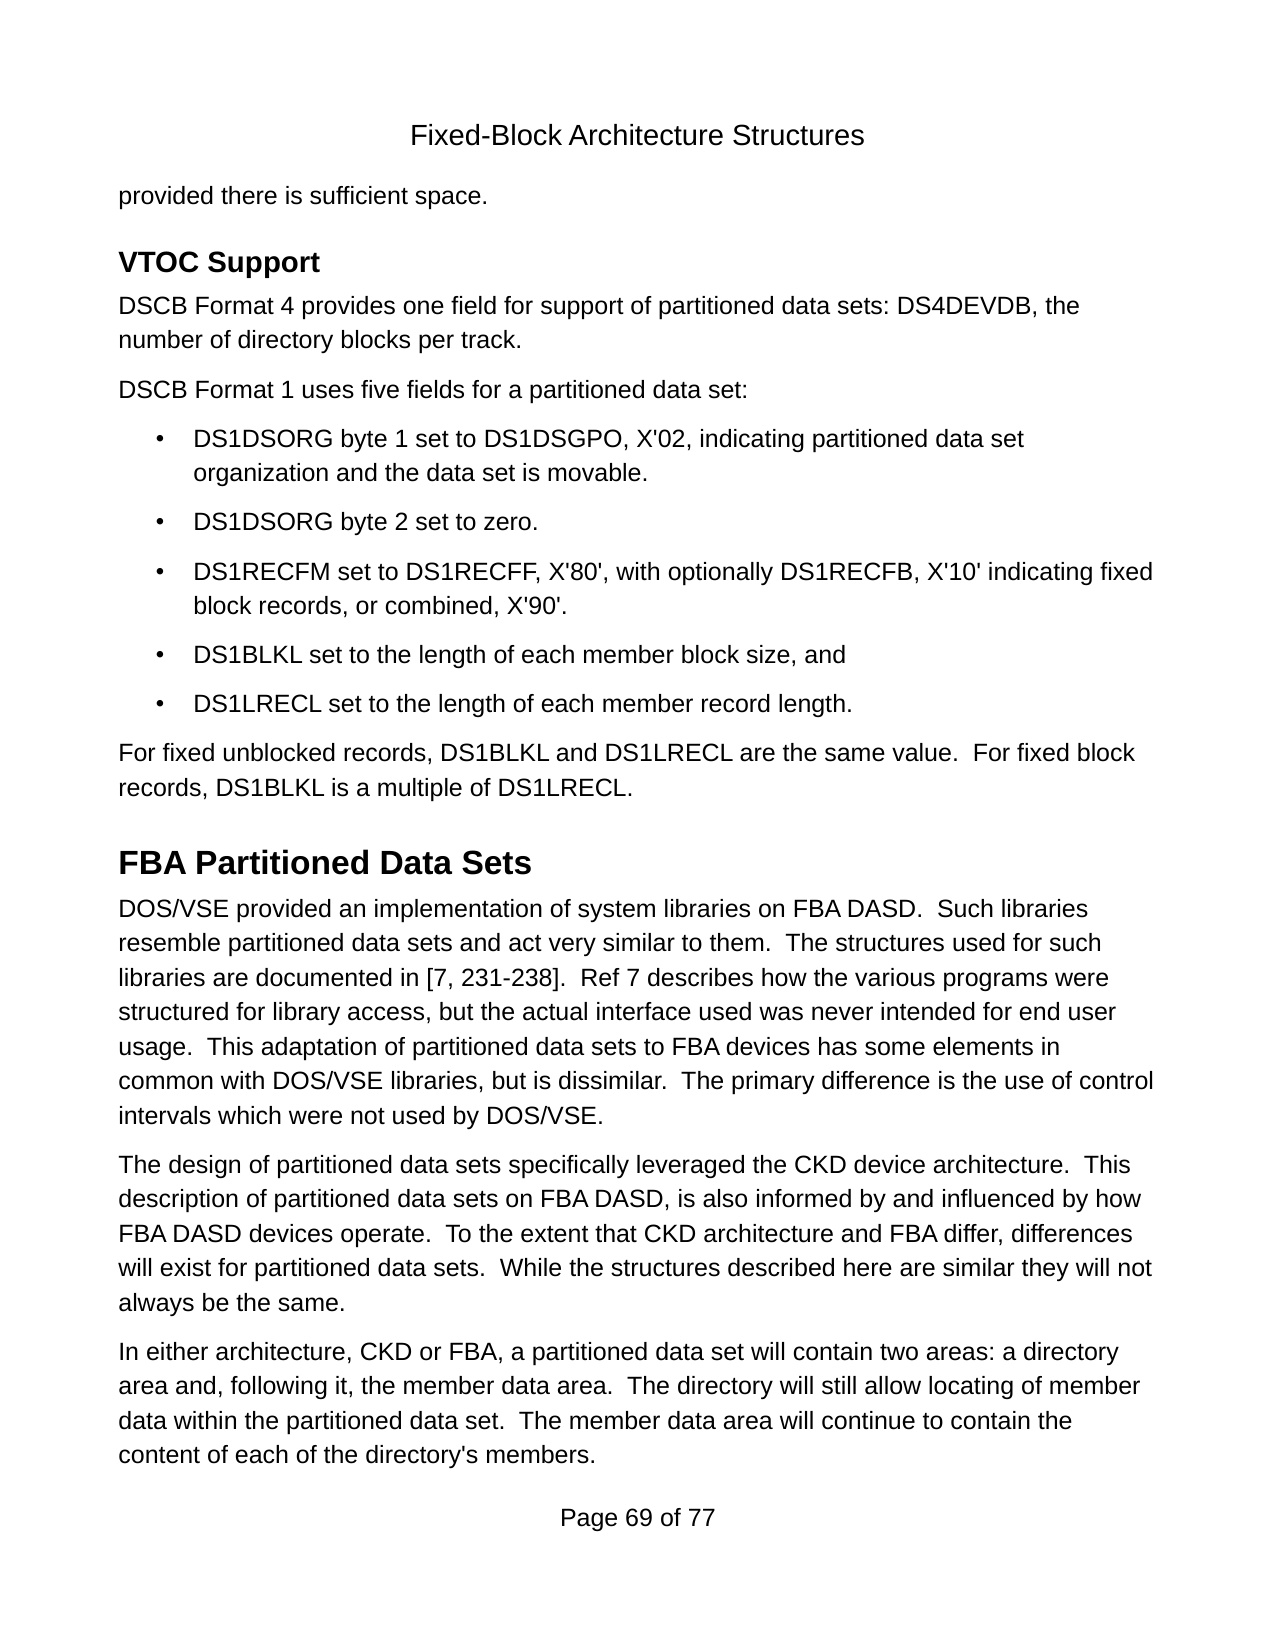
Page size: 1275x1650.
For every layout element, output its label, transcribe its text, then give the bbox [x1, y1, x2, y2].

text The design of partitioned data sets specifically leveraged the CKD device architecture. This description of partitioned data sets on FBA DASD, is also informed by and influenced by how FBA DASD devices operate. To the extent that CKD architecture and FBA differ, differences will exist for partitioned data sets. While the structures described here are similar they will not always be the same. [118, 1150, 1157, 1317]
text provided there is sufficient space. [118, 181, 1157, 210]
list DS1DSORG byte 2 set to zero. [156, 507, 1157, 536]
list DS1DSORG byte 1 set to DS1DSGPO, X'02, indicating partitioned data set organization and the data set is movable. [156, 424, 1157, 487]
list DS1LRECL set to the length of each member record length. [156, 689, 1157, 718]
text In either architecture, CKD or FBA, a partitioned data set will contain two areas: a directory area and, following it, the member data area. The directory will still allow locating of member data within the partitioned data set. The member data area will continue to contain the content of each of the directory's members. [118, 1337, 1157, 1469]
subtitle FBA Partitioned Data Sets [118, 843, 1157, 881]
list DS1RECFM set to DS1RECFF, X'80', with optionally DS1RECFB, X'10' indicating fixed block records, or combined, X'90'. [156, 556, 1157, 620]
list DS1BLKL set to the length of each member block size, and [156, 640, 1157, 669]
subtitle VTOC Support [118, 245, 1157, 278]
text For fixed unblocked records, DS1BLKL and DS1LRECL are the same value. For fixed block records, DS1BLKL is a multiple of DS1LRECL. [118, 738, 1157, 802]
text DSCB Format 1 uses five fields for a partitioned data set: [118, 374, 1157, 403]
text DOS/VSE provided an implementation of system libraries on FBA DASD. Such libraries resemble partitioned data sets and act very similar to them. The structures used for such libraries are documented in [7, 231-238]. Ref 7 describes how the various programs were structured for library access, but the actual interface used was never intended for end user usage. This adaptation of partitioned data sets to FBA devices has some elements in common with DOS/VSE libraries, but is dissimilar. The primary difference is the use of control intervals which were not used by DOS/VSE. [118, 894, 1157, 1129]
text DSCB Format 4 provides one field for support of partitioned data sets: DS4DEVDB, the number of directory blocks per track. [118, 291, 1157, 354]
